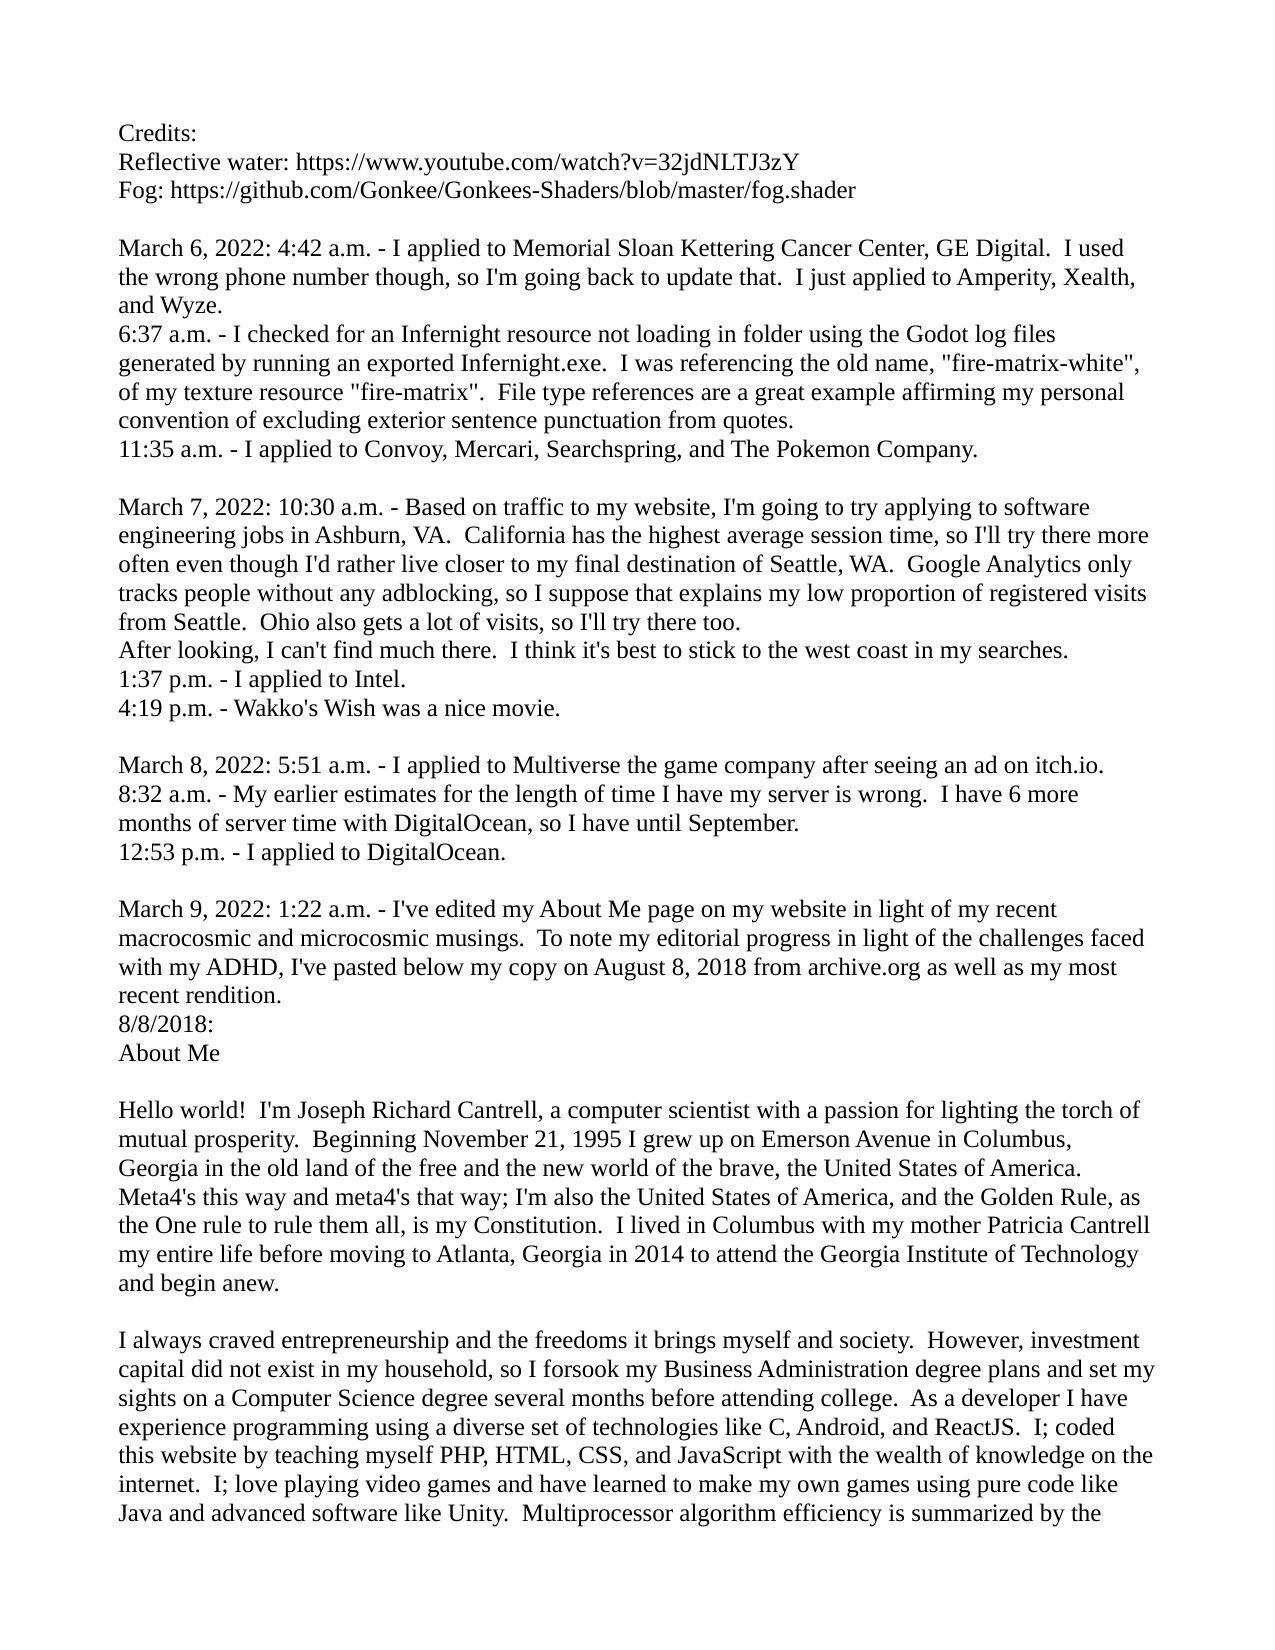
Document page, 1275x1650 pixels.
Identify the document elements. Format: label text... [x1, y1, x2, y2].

text 8:32 a.m. - My earlier estimates for the length of time I have my server is wrong. I have 6 more months of server time with DigitalOcean, so I have until September. [118, 779, 1157, 837]
text Reflective water: https://www.youtube.com/watch?v=32jdNLTJ3zY [118, 147, 1157, 176]
text Fog: https://github.com/Gonkee/Gonkees-Shaders/blob/master/fog.shader [118, 176, 1157, 204]
text 8/8/2018: [118, 1009, 1157, 1038]
text March 7, 2022: 10:30 a.m. - Based on traffic to my website, I'm going to try applying to software engineering jobs in Ashburn, VA. California has the highest average session time, so I'll try there more often even though I'd rather live closer to my final destination of Seattle, WA. Google Analytics only tracks people without any adblocking, so I suppose that explains my low proportion of registered visits from Seattle. Ohio also gets a lot of visits, so I'll try there too. [118, 492, 1157, 636]
text March 6, 2022: 4:42 a.m. - I applied to Memorial Sloan Kettering Cancer Center, GE Digital. I used the wrong phone number though, so I'm going back to update that. I just applied to Amperity, Xealth, and Wyze. [118, 233, 1157, 319]
text March 8, 2022: 5:51 a.m. - I applied to Multiverse the game company after seeing an ad on itch.io. [118, 751, 1157, 779]
text About Me [118, 1038, 1157, 1067]
text After looking, I can't find much there. I think it's best to stick to the west coast in my searches. [118, 636, 1157, 664]
text Hello world! I'm Joseph Richard Cantrell, a computer scientist with a passion for lighting the torch of mutual prosperity. Beginning November 21, 1995 I grew up on Emerson Avenue in Columbus, Georgia in the old land of the free and the new world of the brave, the United States of America. Meta4's this way and meta4's that way; I'm also the United States of America, and the Golden Rule, as the One rule to rule them all, is my Constitution. I lived in Columbus with my mother Patricia Cantrell my entire life before moving to Atlanta, Georgia in 2014 to attend the Georgia Institute of Technology and begin anew. [118, 1096, 1157, 1297]
text I always craved entrepreneurship and the freedoms it brings myself and society. However, investment capital did not exist in my household, so I forsook my Business Administration degree plans and set my sights on a Computer Science degree several months before attending college. As a developer I have experience programming using a diverse set of technologies like C, Android, and ReactJS. I; coded this website by teaching myself PHP, HTML, CSS, and JavaScript with the wealth of knowledge on the internet. I; love playing video games and have learned to make my own games using pure code like Java and advanced software like Unity. Multiprocessor algorithm efficiency is summarized by the [118, 1326, 1157, 1527]
text 6:37 a.m. - I checked for an Infernight resource not loading in folder using the Godot log files generated by running an exported Infernight.exe. I was referencing the old name, "fire-matrix-white", of my texture resource "fire-matrix". File type references are a great example affirming my personal convention of excluding exterior sentence punctuation from quotes. [118, 319, 1157, 434]
text March 9, 2022: 1:22 a.m. - I've edited my About Me page on my website in light of my recent macrocosmic and microcosmic musings. To note my editorial progress in light of the challenges faced with my ADHD, I've pasted below my copy on August 8, 2018 from archive.org as well as my most recent rendition. [118, 894, 1157, 1009]
text 4:19 p.m. - Wakko's Wish was a nice movie. [118, 693, 1157, 722]
text Credits: [118, 118, 1157, 147]
text 12:53 p.m. - I applied to DigitalOcean. [118, 837, 1157, 866]
text 1:37 p.m. - I applied to Intel. [118, 664, 1157, 693]
text 11:35 a.m. - I applied to Convoy, Mercari, Searchspring, and The Pokemon Company. [118, 434, 1157, 463]
